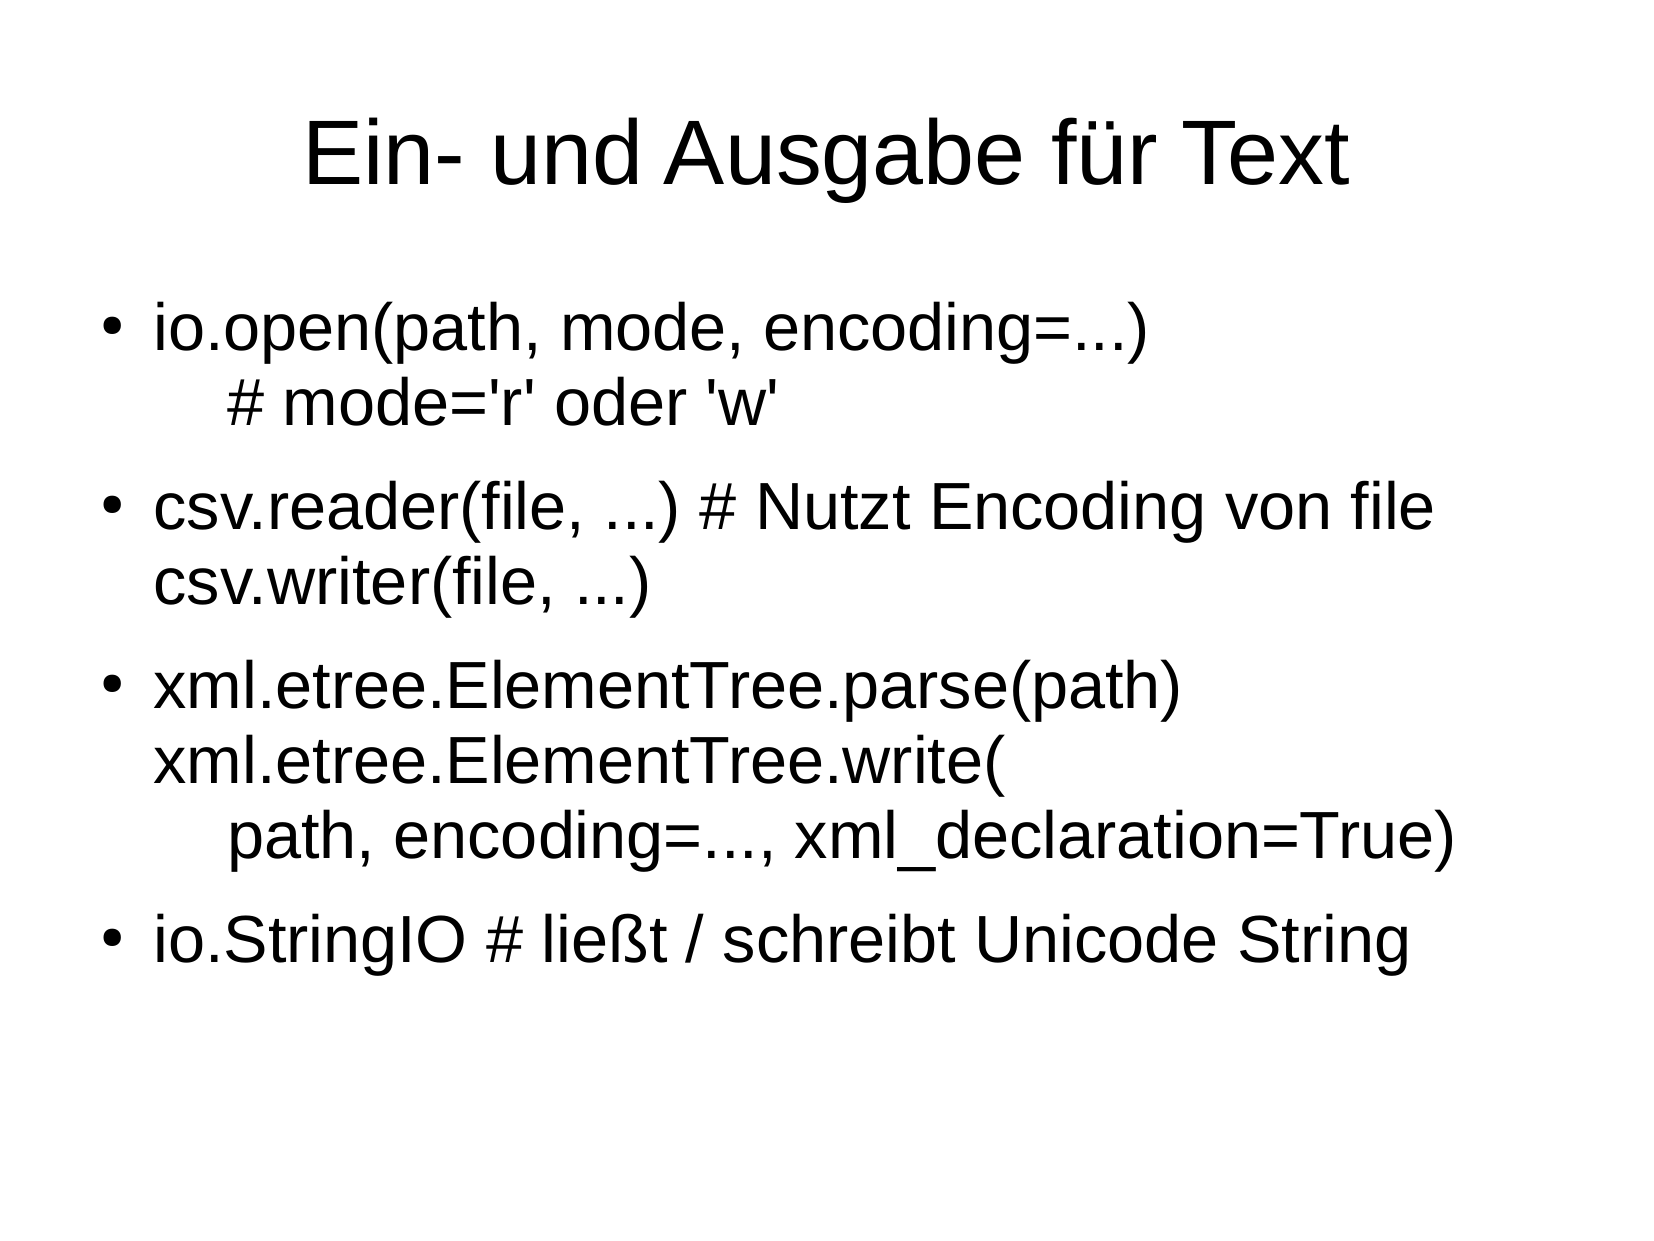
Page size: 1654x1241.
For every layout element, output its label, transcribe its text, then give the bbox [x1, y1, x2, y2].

list io.open(path, mode, encoding=...) # mode='r' oder 'w' csv.reader(file, ...) # Nutzt Encoding von file csv.writer(file, ...) xml.etree.ElementTree.parse(path) xml.etree.ElementTree.write( path, encoding=..., xml_declaration=True) io.StringIO # ließt / schreibt Unicode String [82, 290, 1571, 1010]
title Ein- und Ausgabe für Text [82, 49, 1571, 257]
